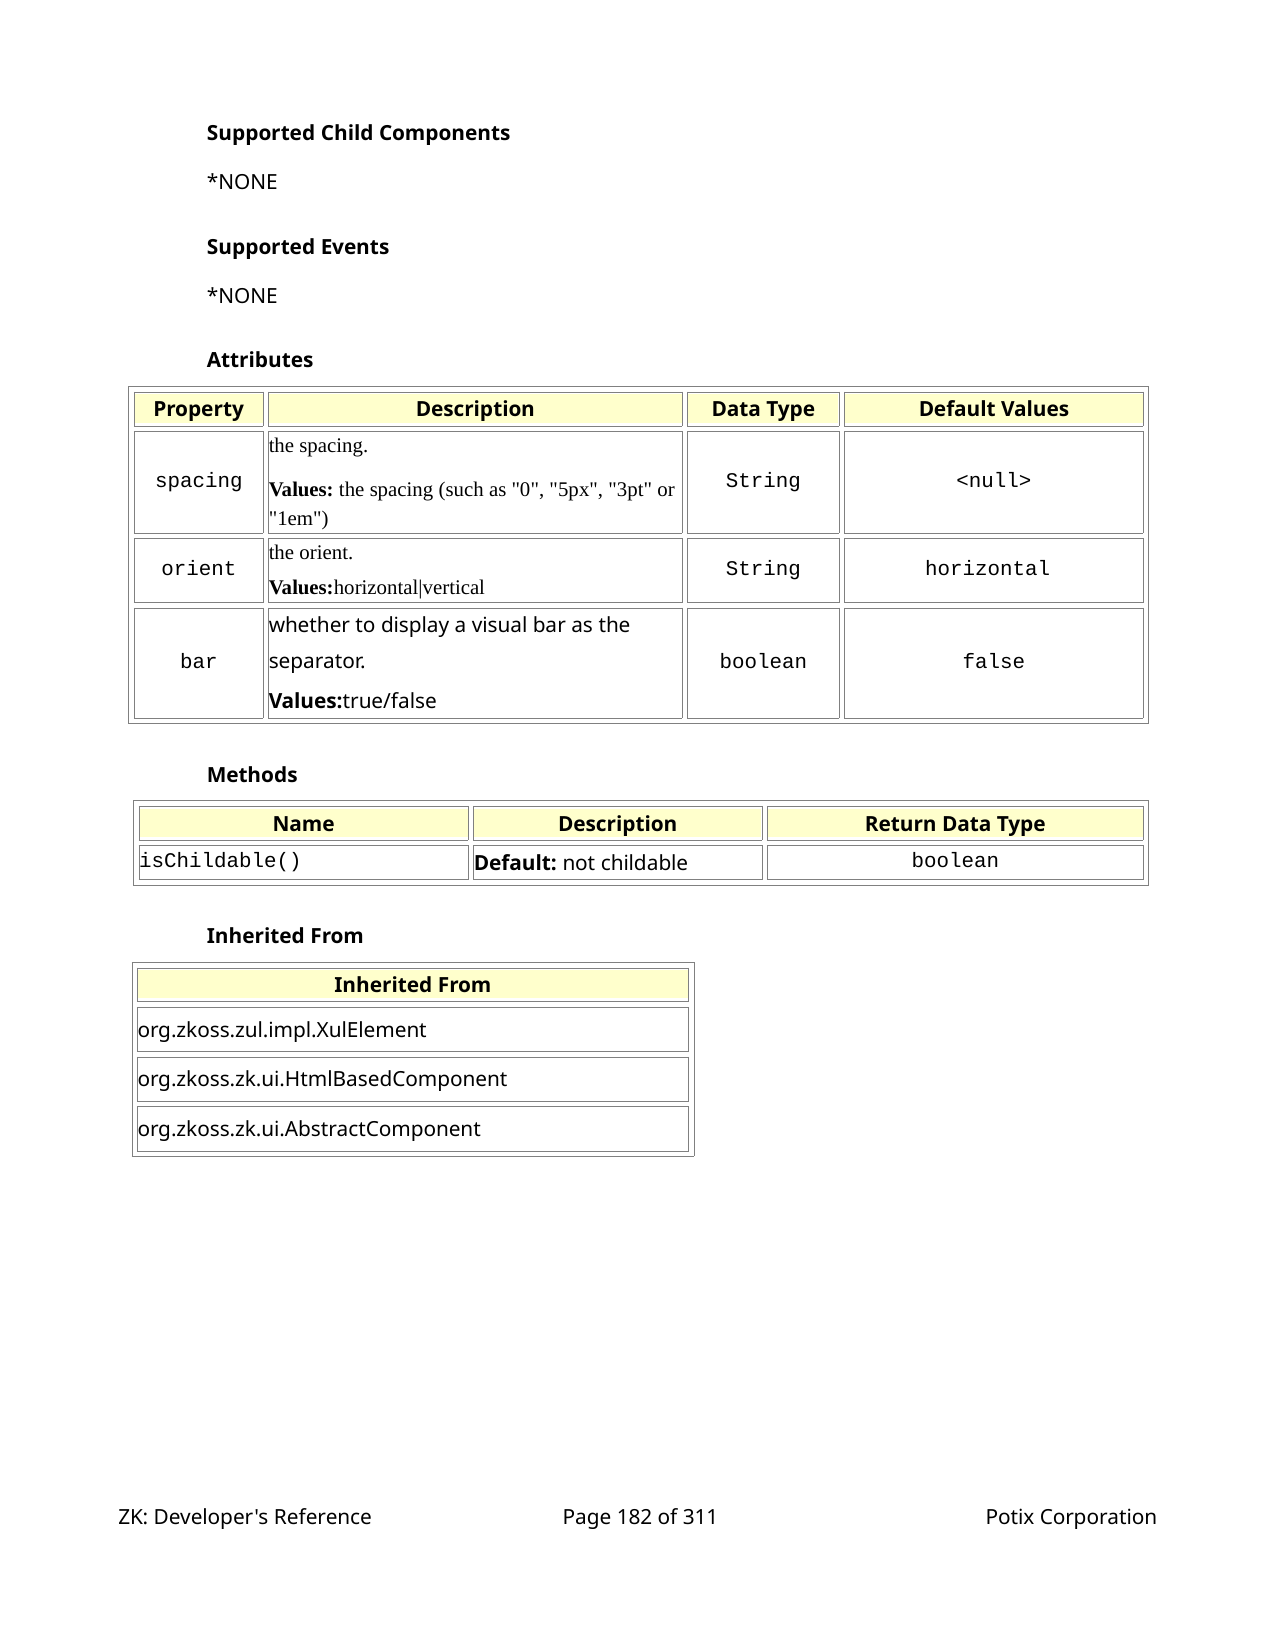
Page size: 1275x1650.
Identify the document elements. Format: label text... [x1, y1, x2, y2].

text *NONE [207, 167, 1157, 195]
table_cell whether to display a visual bar as the separator. Values:true/false [266, 602, 685, 718]
table_header Inherited From [134, 963, 691, 1001]
subtitle Inherited From [207, 921, 1157, 949]
table_cell boolean [685, 602, 841, 718]
table_header Data Type [685, 387, 841, 426]
table_header Default Values [841, 387, 1146, 426]
table_header Description [266, 387, 685, 426]
table_cell the spacing. Values: the spacing (such as "0", "5px", "3pt" or "1em") [266, 426, 685, 532]
table_cell org.zkoss.zul.impl.XulElement [134, 1001, 691, 1051]
table_cell orient [131, 533, 266, 602]
table_cell String [685, 533, 841, 602]
table_header Property [131, 387, 266, 426]
subtitle Supported Events [207, 232, 1157, 260]
table_header Return Data Type [764, 801, 1146, 840]
table_cell false [841, 602, 1146, 718]
table_cell the orient. Values:horizontal|vertical [266, 533, 685, 602]
table_cell org.zkoss.zk.ui.HtmlBasedComponent [134, 1051, 691, 1101]
table_cell spacing [131, 426, 266, 532]
table_cell boolean [764, 840, 1146, 879]
table_cell org.zkoss.zk.ui.AbstractComponent [134, 1101, 691, 1151]
table_header Description [471, 801, 764, 840]
table_cell bar [131, 602, 266, 718]
text *NONE [207, 281, 1157, 309]
table_cell <null> [841, 426, 1146, 532]
subtitle Supported Child Components [207, 118, 1157, 146]
table_cell Default: not childable [471, 840, 764, 879]
table_cell horizontal [841, 533, 1146, 602]
table_cell String [685, 426, 841, 532]
subtitle Methods [207, 760, 1157, 788]
subtitle Attributes [207, 346, 1157, 374]
table_cell isChildable() [136, 840, 471, 879]
table_header Name [136, 801, 471, 840]
